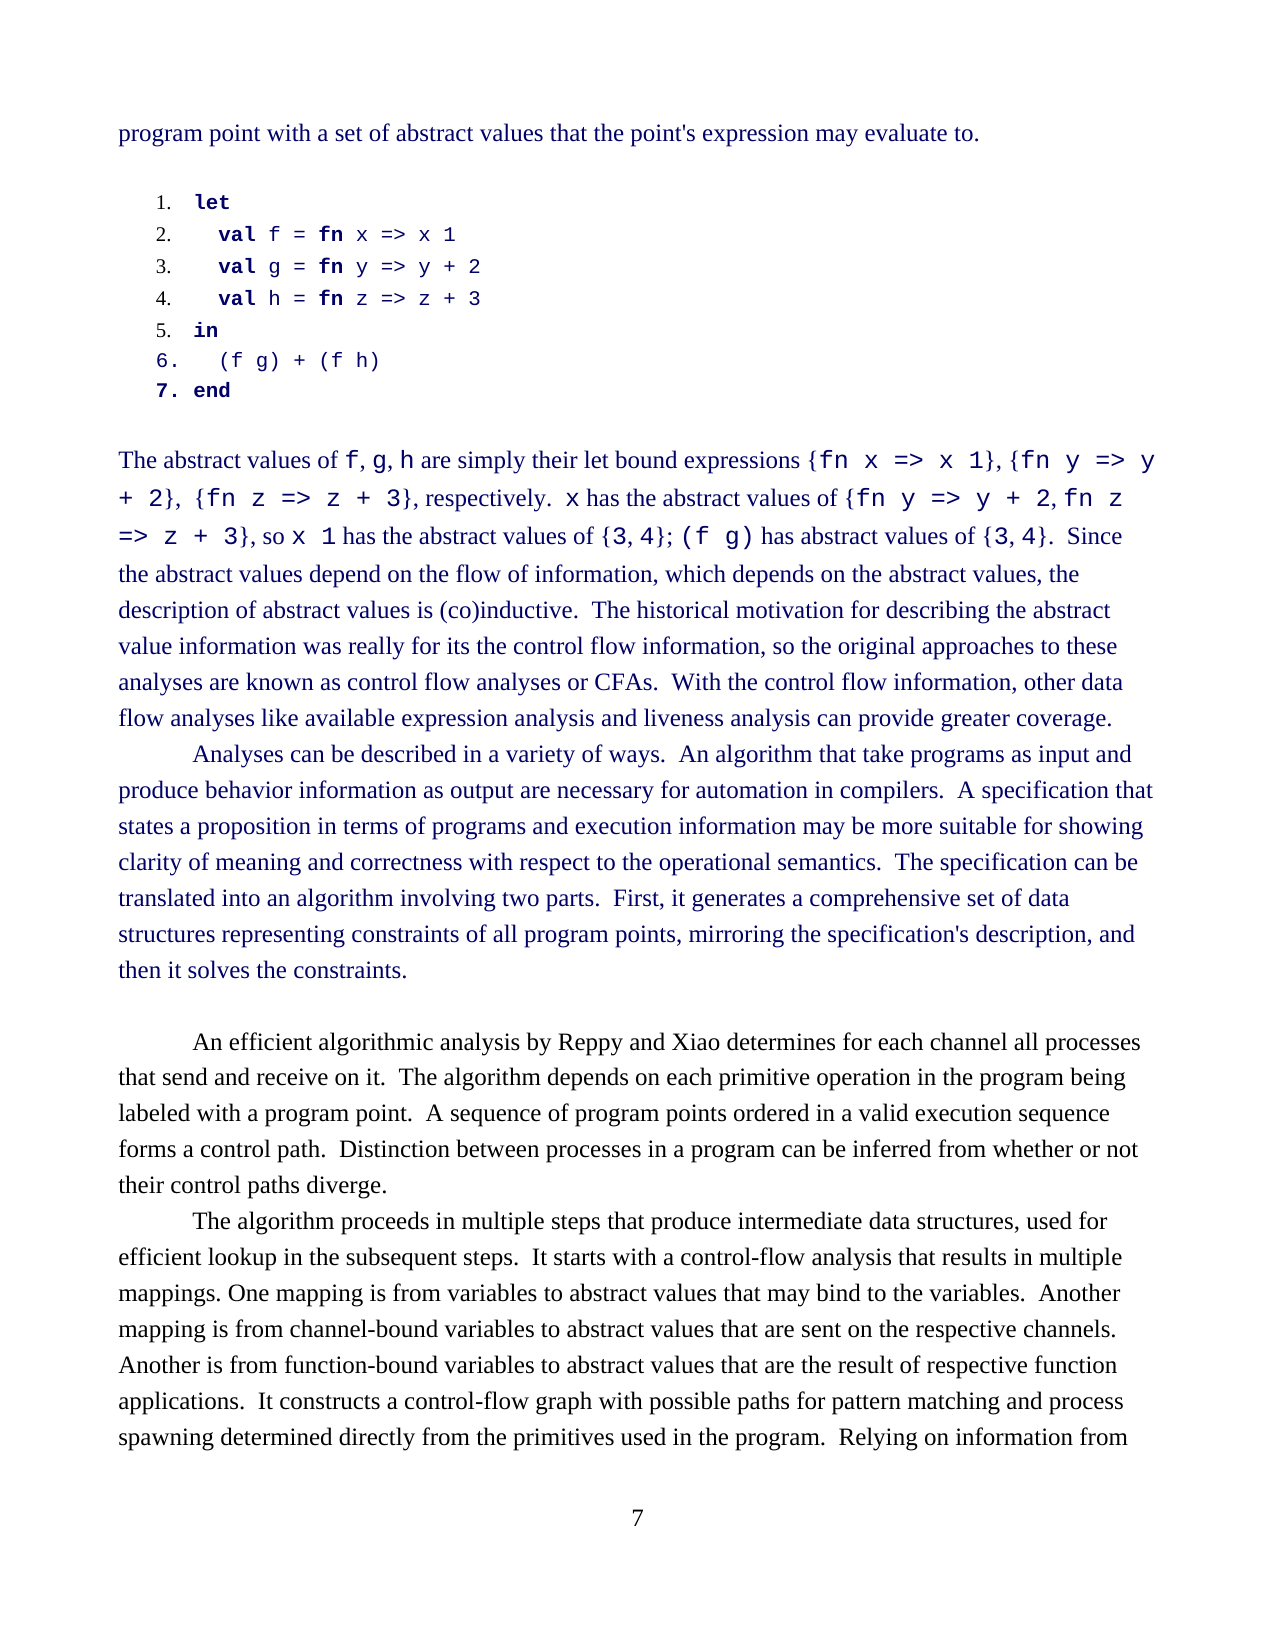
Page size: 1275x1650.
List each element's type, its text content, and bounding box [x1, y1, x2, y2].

text The algorithm proceeds in multiple steps that produce intermediate data structures, used for efficient lookup in the subsequent steps. It starts with a control-flow analysis that results in multiple mappings. One mapping is from variables to abstract values that may bind to the variables. Another mapping is from channel-bound variables to abstract values that are sent on the respective channels. Another is from function-bound variables to abstract values that are the result of respective function applications. It constructs a control-flow graph with possible paths for pattern matching and process spawning determined directly from the primitives used in the program. Relying on information from [118, 1206, 1157, 1451]
list let [156, 190, 1157, 216]
text Analyses can be described in a variety of ways. An algorithm that take programs as input and produce behavior information as output are necessary for automation in compilers. A specification that states a proposition in terms of programs and execution information may be more suitable for showing clarity of meaning and correctness with respect to the operational semantics. The specification can be translated into an algorithm involving two parts. First, it generates a comprehensive set of data structures representing constraints of all program points, mirroring the specification's description, and then it solves the constraints. [118, 739, 1157, 983]
text An efficient algorithmic analysis by Reppy and Xiao determines for each channel all processes that send and receive on it. The algorithm depends on each primitive operation in the program being labeled with a program point. A sequence of program points ordered in a valid execution sequence forms a control path. Distinction between processes in a program can be inferred from whether or not their control paths diverge. [118, 1027, 1157, 1199]
list val g = fn y => y + 2 [156, 254, 1157, 280]
list end [156, 380, 1157, 403]
list in [156, 318, 1157, 344]
list val h = fn z => z + 3 [156, 286, 1157, 312]
list (f g) + (f h) [156, 350, 1157, 374]
text program point with a set of abstract values that the point's expression may evaluate to. [118, 118, 1157, 147]
list val f = fn x => x 1 [156, 222, 1157, 248]
text The abstract values of f, g, h are simply their let bound expressions {fn x => x 1}, {fn y => y + 2}, {fn z => z + 3}, respectively. x has the abstract values of {fn y => y + 2, fn z => z + 3}, so x 1 has the abstract values of {3, 4}; (f g) has abstract values of {3, 4}. Since the abstract values depend on the flow of information, which depends on the abstract values, the description of abstract values is (co)inductive. The historical motivation for describing the abstract value information was really for its the control flow information, so the original approaches to these analyses are known as control flow analyses or CFAs. With the control flow information, other data flow analyses like available expression analysis and liveness analysis can provide greater coverage. [118, 445, 1157, 732]
